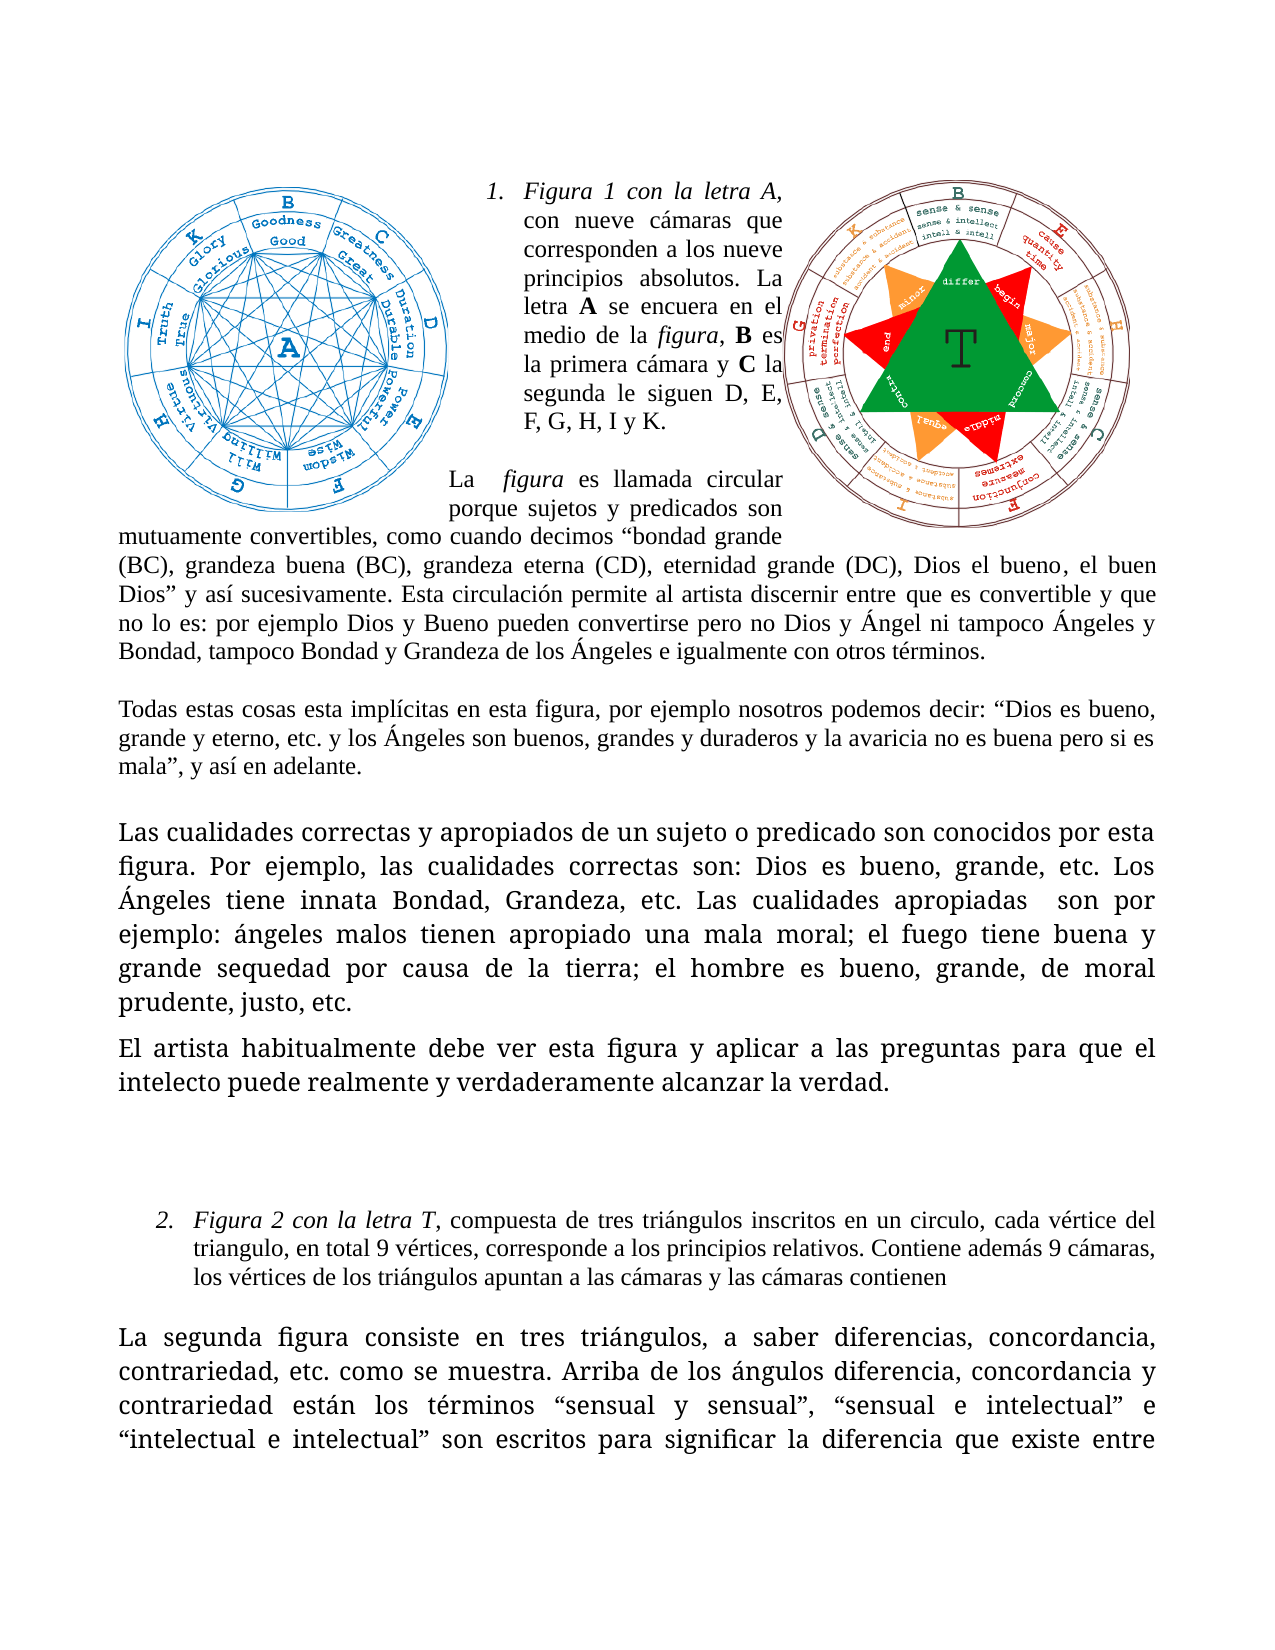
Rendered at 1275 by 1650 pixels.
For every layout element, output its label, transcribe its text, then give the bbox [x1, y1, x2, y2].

text La figura es llamada circular porque sujetos y predicados son mutuamente convertibles, como cuando decimos “bondad grande (BC), grandeza buena (BC), grandeza eterna (CD), eternidad grande (DC), Dios el bueno, el buen Dios” y así sucesivamente. Esta circulación permite al artista discernir entre que es convertible y que no lo es: por ejemplo Dios y Bueno pueden convertirse pero no Dios y Ángel ni tampoco Ángeles y Bondad, tampoco Bondad y Grandeza de los Ángeles e igualmente con otros términos. [118, 464, 1157, 665]
text La segunda figura consiste en tres triángulos, a saber diferencias, concordancia, contrariedad, etc. como se muestra. Arriba de los ángulos diferencia, concordancia y contrariedad están los términos “sensual y sensual”, “sensual e intelectual” e “intelectual e intelectual” son escritos para significar la diferencia que existe entre [118, 1320, 1157, 1456]
text El artista habitualmente debe ver esta figura y aplicar a las preguntas para que el intelecto puede realmente y verdaderamente alcanzar la verdad. [118, 1031, 1157, 1099]
picture [782, 180, 1130, 528]
picture [124, 187, 449, 512]
text Las cualidades correctas y apropiados de un sujeto o predicado son conocidos por esta figura. Por ejemplo, las cualidades correctas son: Dios es bueno, grande, etc. Los Ángeles tiene innata Bondad, Grandeza, etc. Las cualidades apropiadas son por ejemplo: ángeles malos tienen apropiado una mala moral; el fuego tiene buena y grande sequedad por causa de la tierra; el hombre es bueno, grande, de moral prudente, justo, etc. [118, 814, 1157, 1018]
text Todas estas cosas esta implícitas en esta figura, por ejemplo nosotros podemos decir: “Dios es bueno, grande y eterno, etc. y los Ángeles son buenos, grandes y duraderos y la avaricia no es buena pero si es mala”, y así en adelante. [118, 694, 1157, 780]
list Figura 1 con la letra A, con nueve cámaras que corresponden a los nueve principios absolutos. La letra A se encuera en el medio de la figura, B es la primera cámara y C la segunda le siguen D, E, F, G, H, I y K. [156, 176, 1157, 435]
list Figura 2 con la letra T, compuesta de tres triángulos inscritos en un circulo, cada vértice del triangulo, en total 9 vértices, corresponde a los principios relativos. Contiene además 9 cámaras, los vértices de los triángulos apuntan a las cámaras y las cámaras contienen [156, 1205, 1157, 1291]
